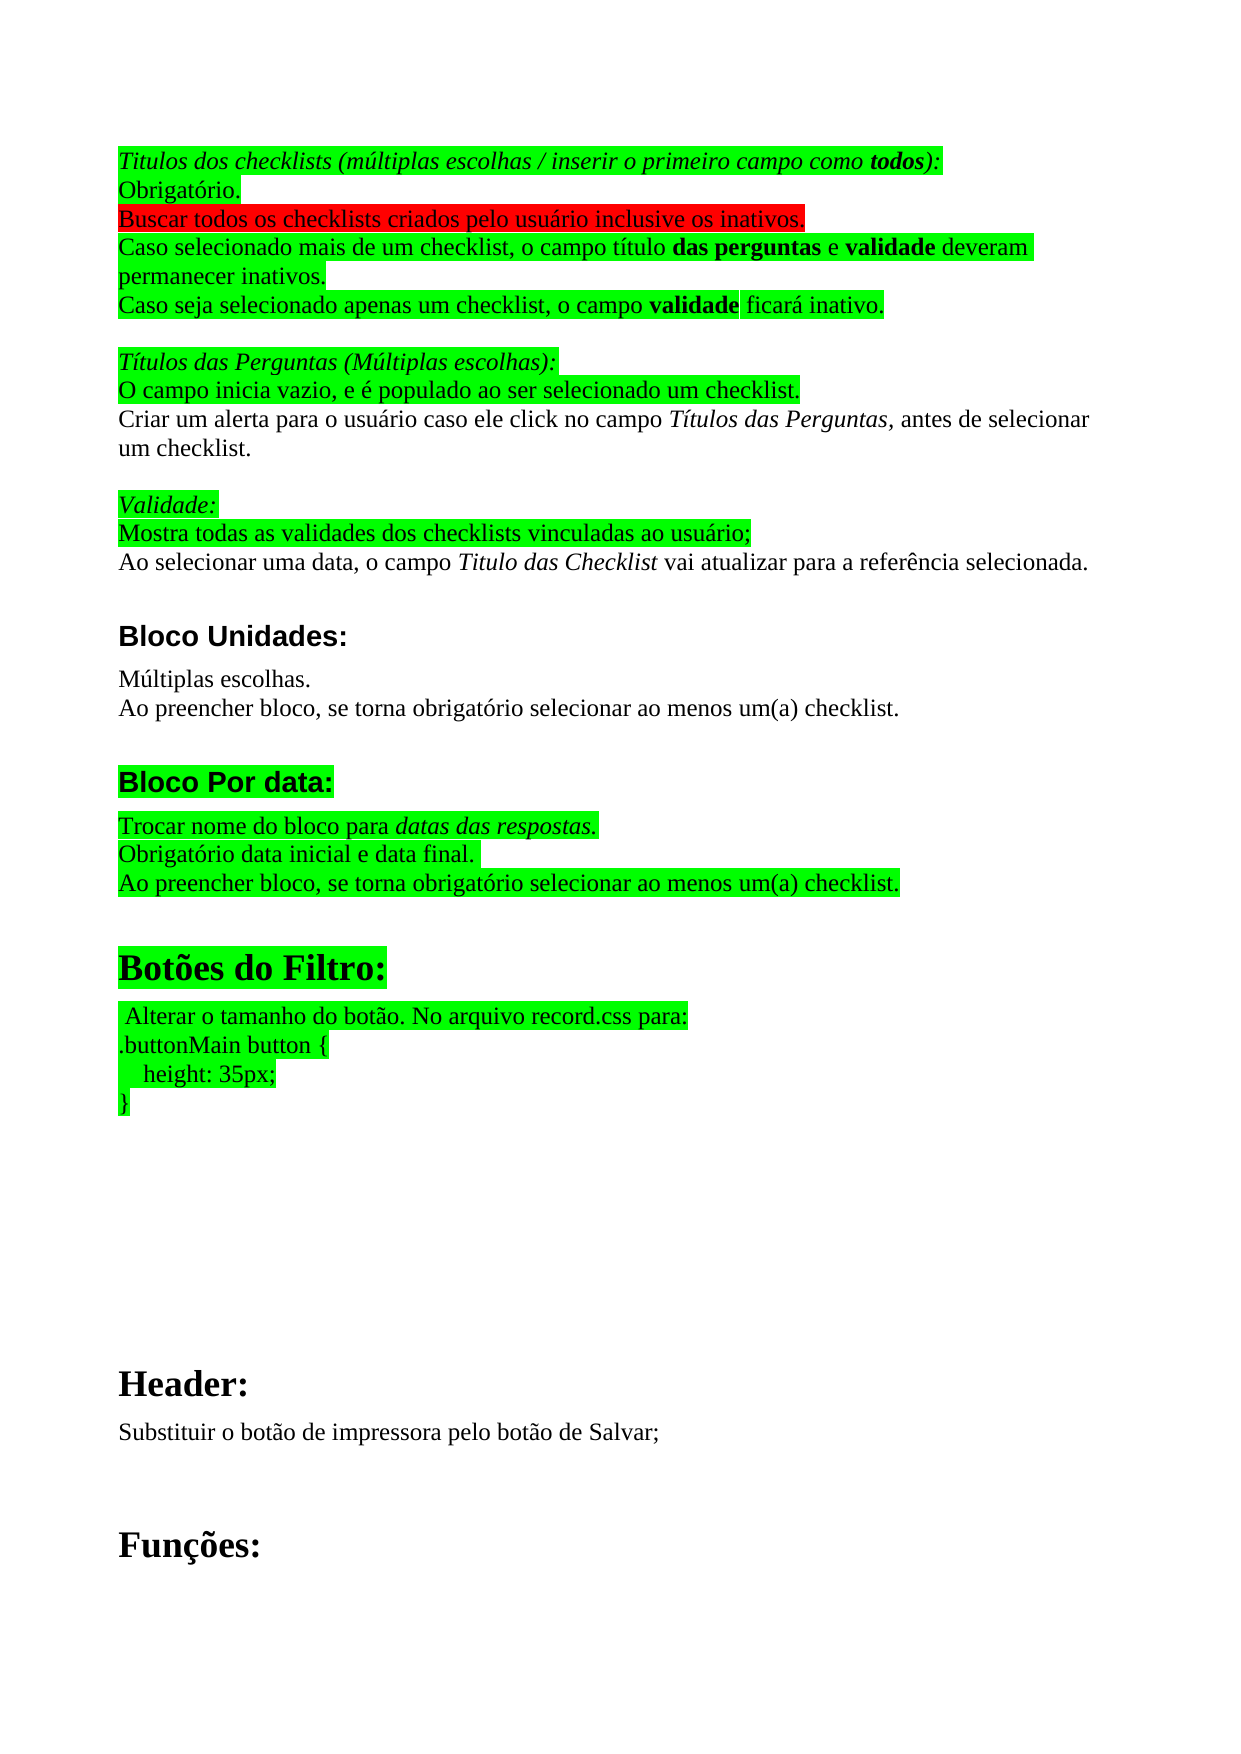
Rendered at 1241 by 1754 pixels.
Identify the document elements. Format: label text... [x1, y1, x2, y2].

text Bloco Unidades: [118, 618, 1122, 652]
text Caso selecionado mais de um checklist, o campo título das perguntas e validade deveram permanecer inativos. [118, 232, 1122, 290]
text Botões do Filtro: [118, 946, 1122, 989]
text Bloco Por data: [118, 765, 1122, 798]
text Títulos das Perguntas (Múltiplas escolhas): [118, 347, 1122, 375]
text O campo inicia vazio, e é populado ao ser selecionado um checklist. [118, 375, 1122, 404]
text height: 35px; [118, 1059, 1122, 1088]
text Mostra todas as validades dos checklists vinculadas ao usuário; [118, 518, 1122, 547]
text Titulos dos checklists (múltiplas escolhas / inserir o primeiro campo como todos): [118, 146, 1122, 175]
text Ao preencher bloco, se torna obrigatório selecionar ao menos um(a) checklist. [118, 693, 1122, 722]
text Header: [118, 1361, 1122, 1404]
text Ao preencher bloco, se torna obrigatório selecionar ao menos um(a) checklist. [118, 868, 1122, 897]
text Trocar nome do bloco para datas das respostas. [118, 811, 1122, 839]
text Substituir o botão de impressora pelo botão de Salvar; [118, 1417, 1122, 1446]
text } [118, 1088, 1122, 1116]
text Múltiplas escolhas. [118, 664, 1122, 693]
text .buttonMain button { [118, 1030, 1122, 1059]
text Validade: [118, 490, 1122, 518]
text Alterar o tamanho do botão. No arquivo record.css para: [118, 1001, 1122, 1030]
text Funções: [118, 1523, 1122, 1566]
text Obrigatório data inicial e data final. [118, 839, 1122, 868]
text Obrigatório. [118, 175, 1122, 204]
text Ao selecionar uma data, o campo Titulo das Checklist vai atualizar para a referência selecionada. [118, 547, 1122, 576]
text Caso seja selecionado apenas um checklist, o campo validade ficará inativo. [118, 290, 1122, 319]
text Criar um alerta para o usuário caso ele click no campo Títulos das Perguntas, antes de selecionar um checklist. [118, 404, 1122, 462]
text Buscar todos os checklists criados pelo usuário inclusive os inativos. [118, 204, 1122, 232]
